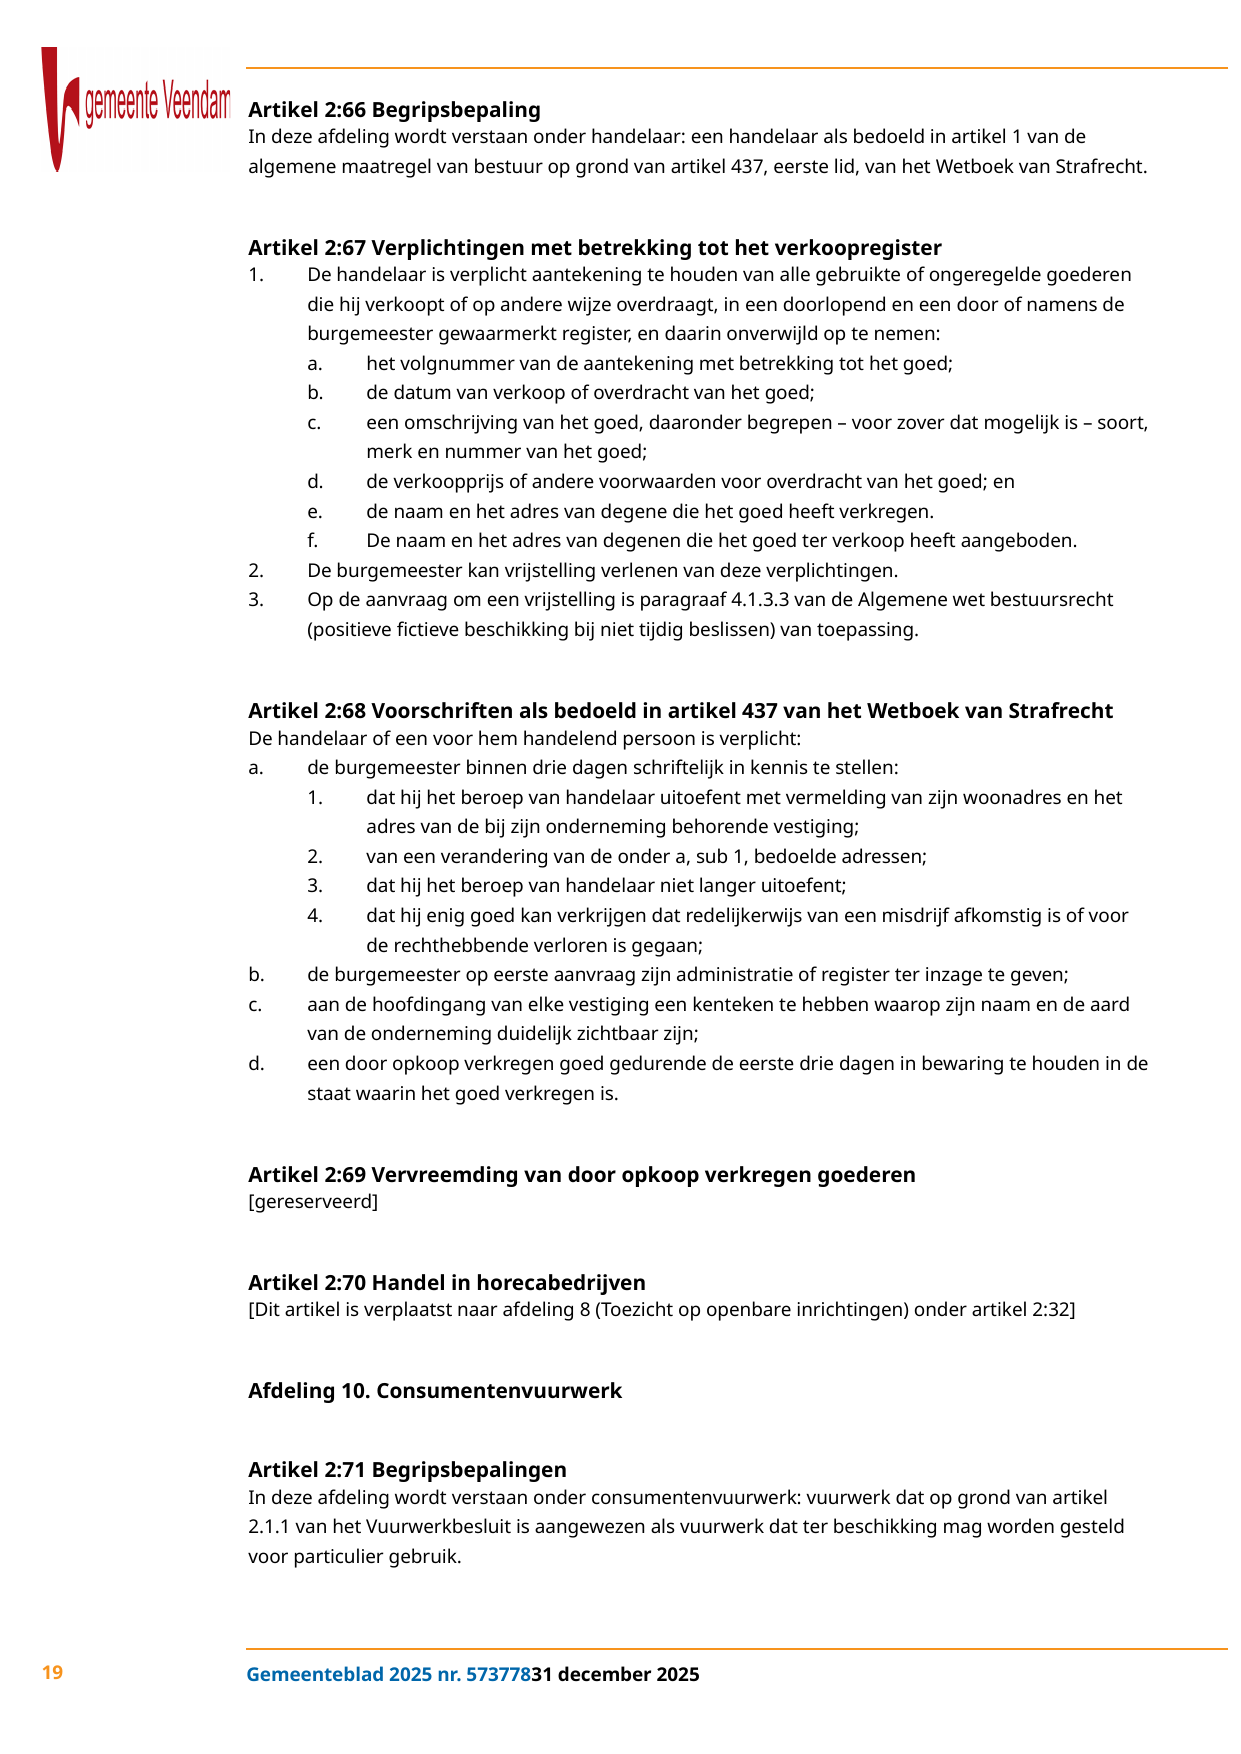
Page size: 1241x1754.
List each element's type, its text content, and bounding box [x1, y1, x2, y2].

text [gereserveerd] [248, 1188, 1152, 1214]
list De naam en het adres van degenen die het goed ter verkoop heeft aangeboden. [307, 527, 1152, 553]
list de datum van verkoop of overdracht van het goed; [307, 379, 1152, 405]
list de burgemeester op eerste aanvraag zijn administratie of register ter inzage te geven; [248, 961, 1152, 987]
text Afdeling 10. Consumentenvuurwerk [248, 1377, 1152, 1405]
picture [41, 47, 231, 172]
list van een verandering van de onder a, sub 1, bedoelde adressen; [307, 843, 1152, 869]
text Artikel 2:70 Handel in horecabedrijven [248, 1268, 1152, 1297]
list dat hij het beroep van handelaar niet langer uitoefent; [307, 873, 1152, 898]
list aan de hoofdingang van elke vestiging een kenteken te hebben waarop zijn naam en de aard van de onderneming duidelijk zichtbaar zijn; [248, 991, 1152, 1046]
text Artikel 2:68 Voorschriften als bedoeld in artikel 437 van het Wetboek van Strafrecht [248, 696, 1152, 725]
text Artikel 2:69 Vervreemding van door opkoop verkregen goederen [248, 1160, 1152, 1188]
list dat hij het beroep van handelaar uitoefent met vermelding van zijn woonadres en het adres van de bij zijn onderneming behorende vestiging; [307, 784, 1152, 839]
list De burgemeester kan vrijstelling verlenen van deze verplichtingen. [248, 557, 1152, 583]
list de burgemeester binnen drie dagen schriftelijk in kennis te stellen: [248, 754, 1152, 780]
text Artikel 2:71 Begripsbepalingen [248, 1455, 1152, 1484]
text De handelaar of een voor hem handelend persoon is verplicht: [248, 725, 1152, 750]
list de naam en het adres van degene die het goed heeft verkregen. [307, 498, 1152, 524]
list de verkoopprijs of andere voorwaarden voor overdracht van het goed; en [307, 468, 1152, 494]
text In deze afdeling wordt verstaan onder handelaar: een handelaar als bedoeld in artikel 1 van de algemene maatregel van bestuur op grond van artikel 437, eerste lid, van het Wetboek van Strafrecht. [248, 123, 1152, 178]
text Artikel 2:66 Begripsbepaling [248, 95, 1152, 123]
text [Dit artikel is verplaatst naar afdeling 8 (Toezicht op openbare inrichtingen) onder artikel 2:32] [248, 1297, 1152, 1322]
list een door opkoop verkregen goed gedurende de eerste drie dagen in bewaring te houden in de staat waarin het goed verkregen is. [248, 1050, 1152, 1105]
list het volgnummer van de aantekening met betrekking tot het goed; [307, 350, 1152, 376]
list Op de aanvraag om een vrijstelling is paragraaf 4.1.3.3 van de Algemene wet bestuursrecht (positieve fictieve beschikking bij niet tijdig beslissen) van toepassing. [248, 587, 1152, 642]
list De handelaar is verplicht aantekening te houden van alle gebruikte of ongeregelde goederen die hij verkoopt of op andere wijze overdraagt, in een doorlopend en een door of namens de burgemeester gewaarmerkt register, en daarin onverwijld op te nemen: [248, 261, 1152, 346]
list dat hij enig goed kan verkrijgen dat redelijkerwijs van een misdrijf afkomstig is of voor de rechthebbende verloren is gegaan; [307, 902, 1152, 957]
text Artikel 2:67 Verplichtingen met betrekking tot het verkoopregister [248, 233, 1152, 261]
list een omschrijving van het goed, daaronder begrepen – voor zover dat mogelijk is – soort, merk en nummer van het goed; [307, 409, 1152, 464]
text In deze afdeling wordt verstaan onder consumentenvuurwerk: vuurwerk dat op grond van artikel 2.1.1 van het Vuurwerkbesluit is aangewezen als vuurwerk dat ter beschikking mag worden gesteld voor particulier gebruik. [248, 1484, 1152, 1569]
